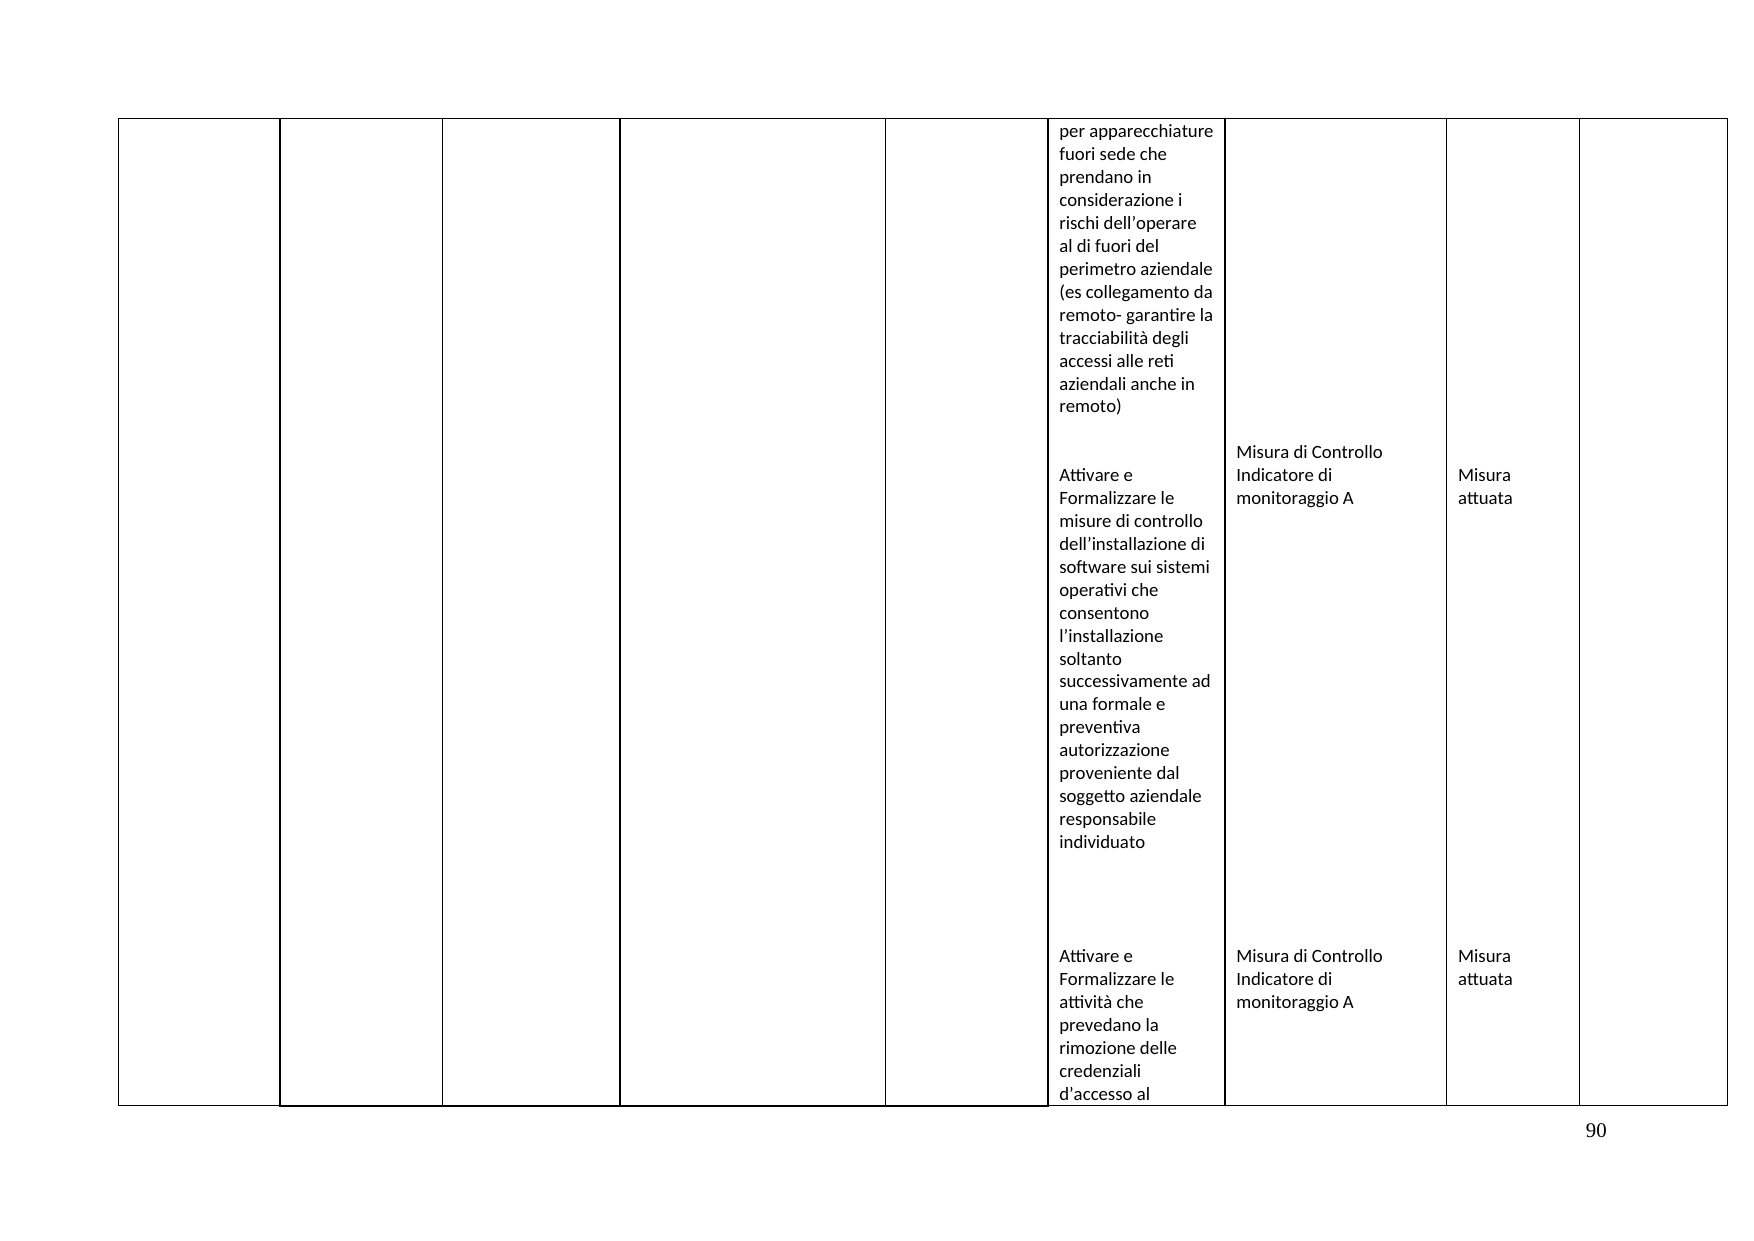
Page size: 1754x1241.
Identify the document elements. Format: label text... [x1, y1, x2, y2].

table_cell [1580, 119, 1727, 1105]
table_cell [886, 119, 1047, 1105]
table_cell [443, 119, 619, 1105]
table_cell [281, 119, 442, 1105]
table_cell Misura attuata Misura attuata [1447, 119, 1579, 1105]
table_cell [621, 119, 885, 1105]
table_cell [119, 119, 279, 1105]
table_cell per apparecchiature fuori sede che prendano in considerazione i rischi dell’operare al di fuori del perimetro aziendale (es collegamento da remoto- garantire la tracciabilità degli accessi alle reti aziendali anche in remoto) Attivare e Formalizzare le misure di controllo dell’installazione di software sui sistemi operativi che consentono l’installazione soltanto successivamente ad una formale e preventiva autorizzazione proveniente dal soggetto aziendale responsabile individuato Attivare e Formalizzare le attività che prevedano la rimozione delle credenziali d’accesso al [1049, 119, 1224, 1105]
table_cell Misura di Controllo Indicatore di monitoraggio A Misura di Controllo Indicatore di monitoraggio A [1226, 119, 1446, 1105]
